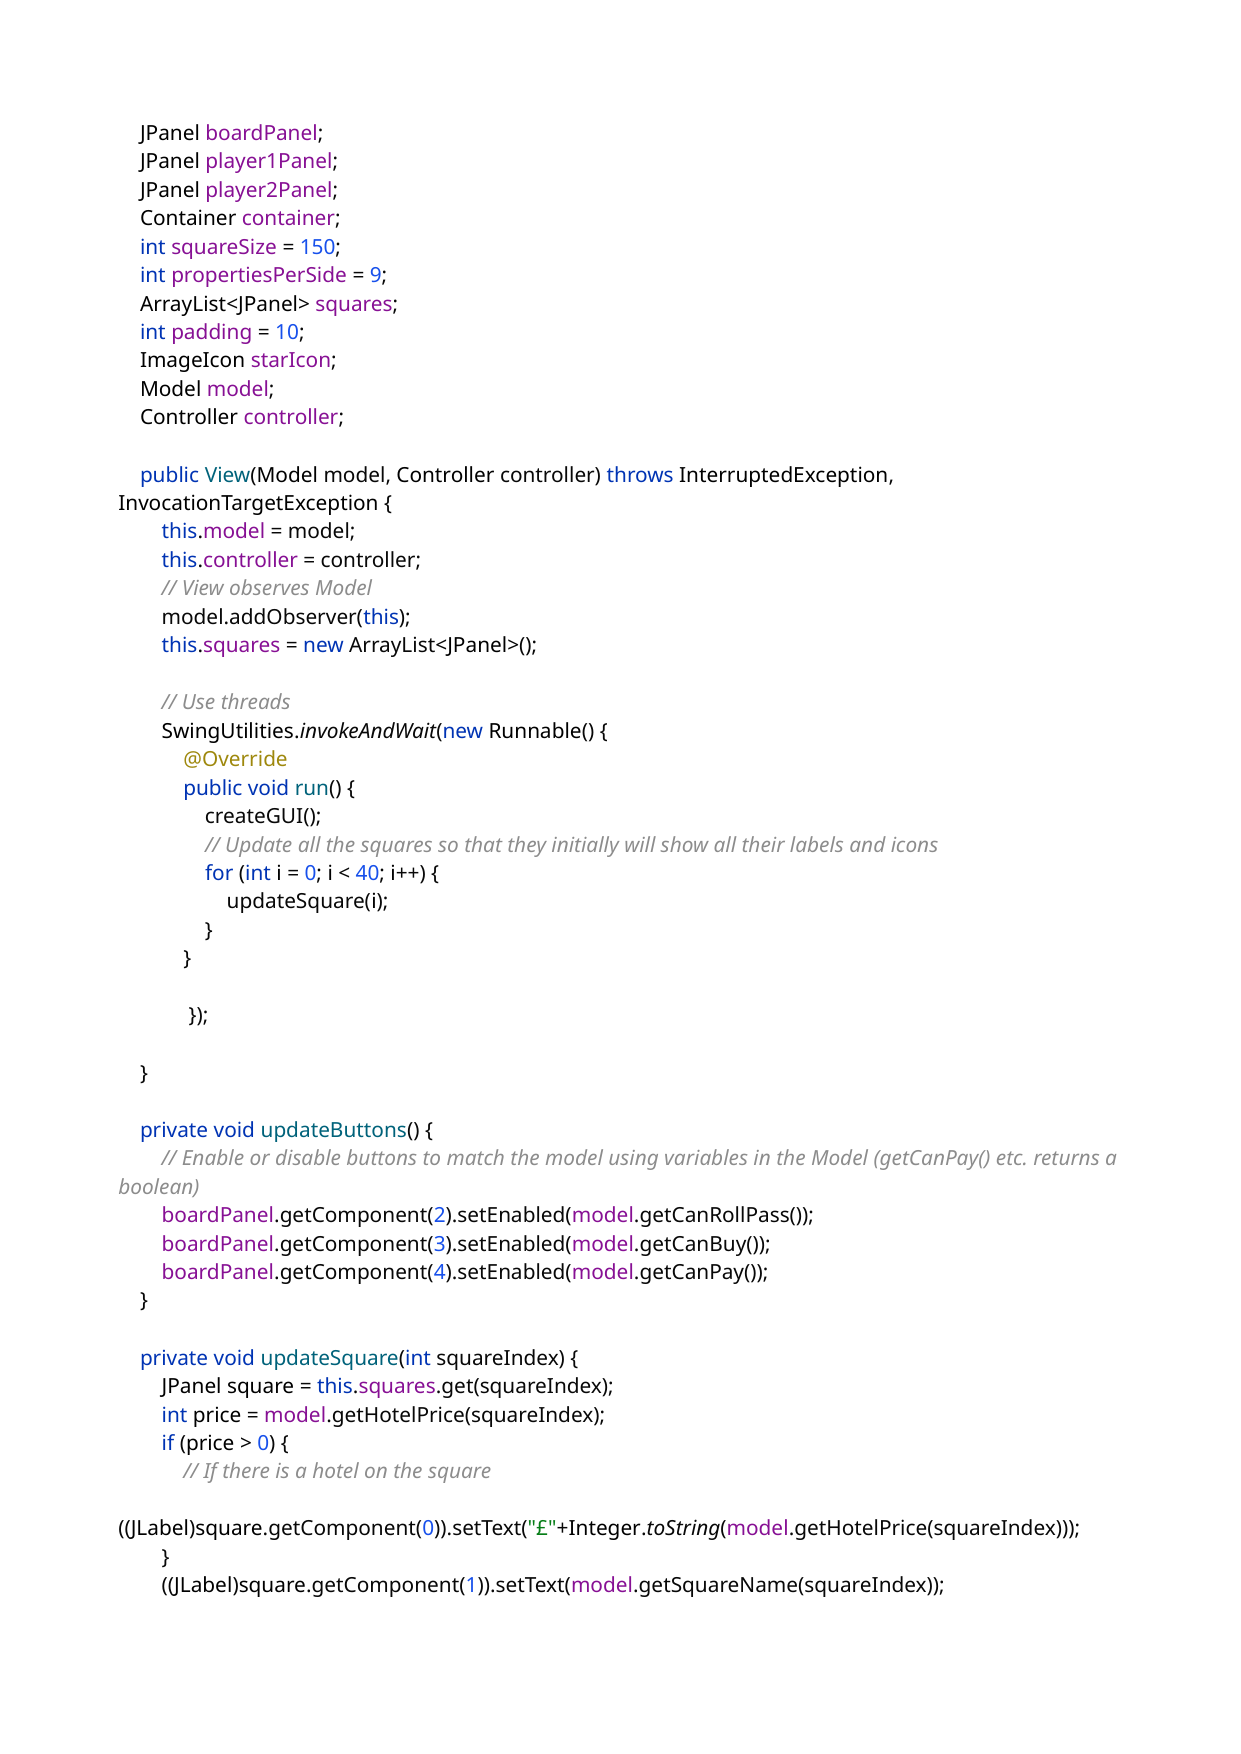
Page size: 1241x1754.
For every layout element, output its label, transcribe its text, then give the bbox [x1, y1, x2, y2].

text JPanel boardPanel; JPanel player1Panel; JPanel player2Panel; Container container; int squareSize = 150; int propertiesPerSide = 9; ArrayList<JPanel> squares; int padding = 10; ImageIcon starIcon; Model model; Controller controller; public View(Model model, Controller controller) throws InterruptedException, InvocationTargetException { this.model = model; this.controller = controller; // View observes Model model.addObserver(this); this.squares = new ArrayList<JPanel>(); // Use threads SwingUtilities.invokeAndWait(new Runnable() { @Override public void run() { createGUI(); // Update all the squares so that they initially will show all their labels and icons for (int i = 0; i < 40; i++) { updateSquare(i); } } }); } private void updateButtons() { // Enable or disable buttons to match the model using variables in the Model (getCanPay() etc. returns a boolean) boardPanel.getComponent(2).setEnabled(model.getCanRollPass()); boardPanel.getComponent(3).setEnabled(model.getCanBuy()); boardPanel.getComponent(4).setEnabled(model.getCanPay()); } private void updateSquare(int squareIndex) { JPanel square = this.squares.get(squareIndex); int price = model.getHotelPrice(squareIndex); if (price > 0) { // If there is a hotel on the square ((JLabel)square.getComponent(0)).setText("£"+Integer.toString(model.getHotelPrice(squareIndex))); } ((JLabel)square.getComponent(1)).setText(model.getSquareName(squareIndex)); [118, 118, 1122, 1627]
